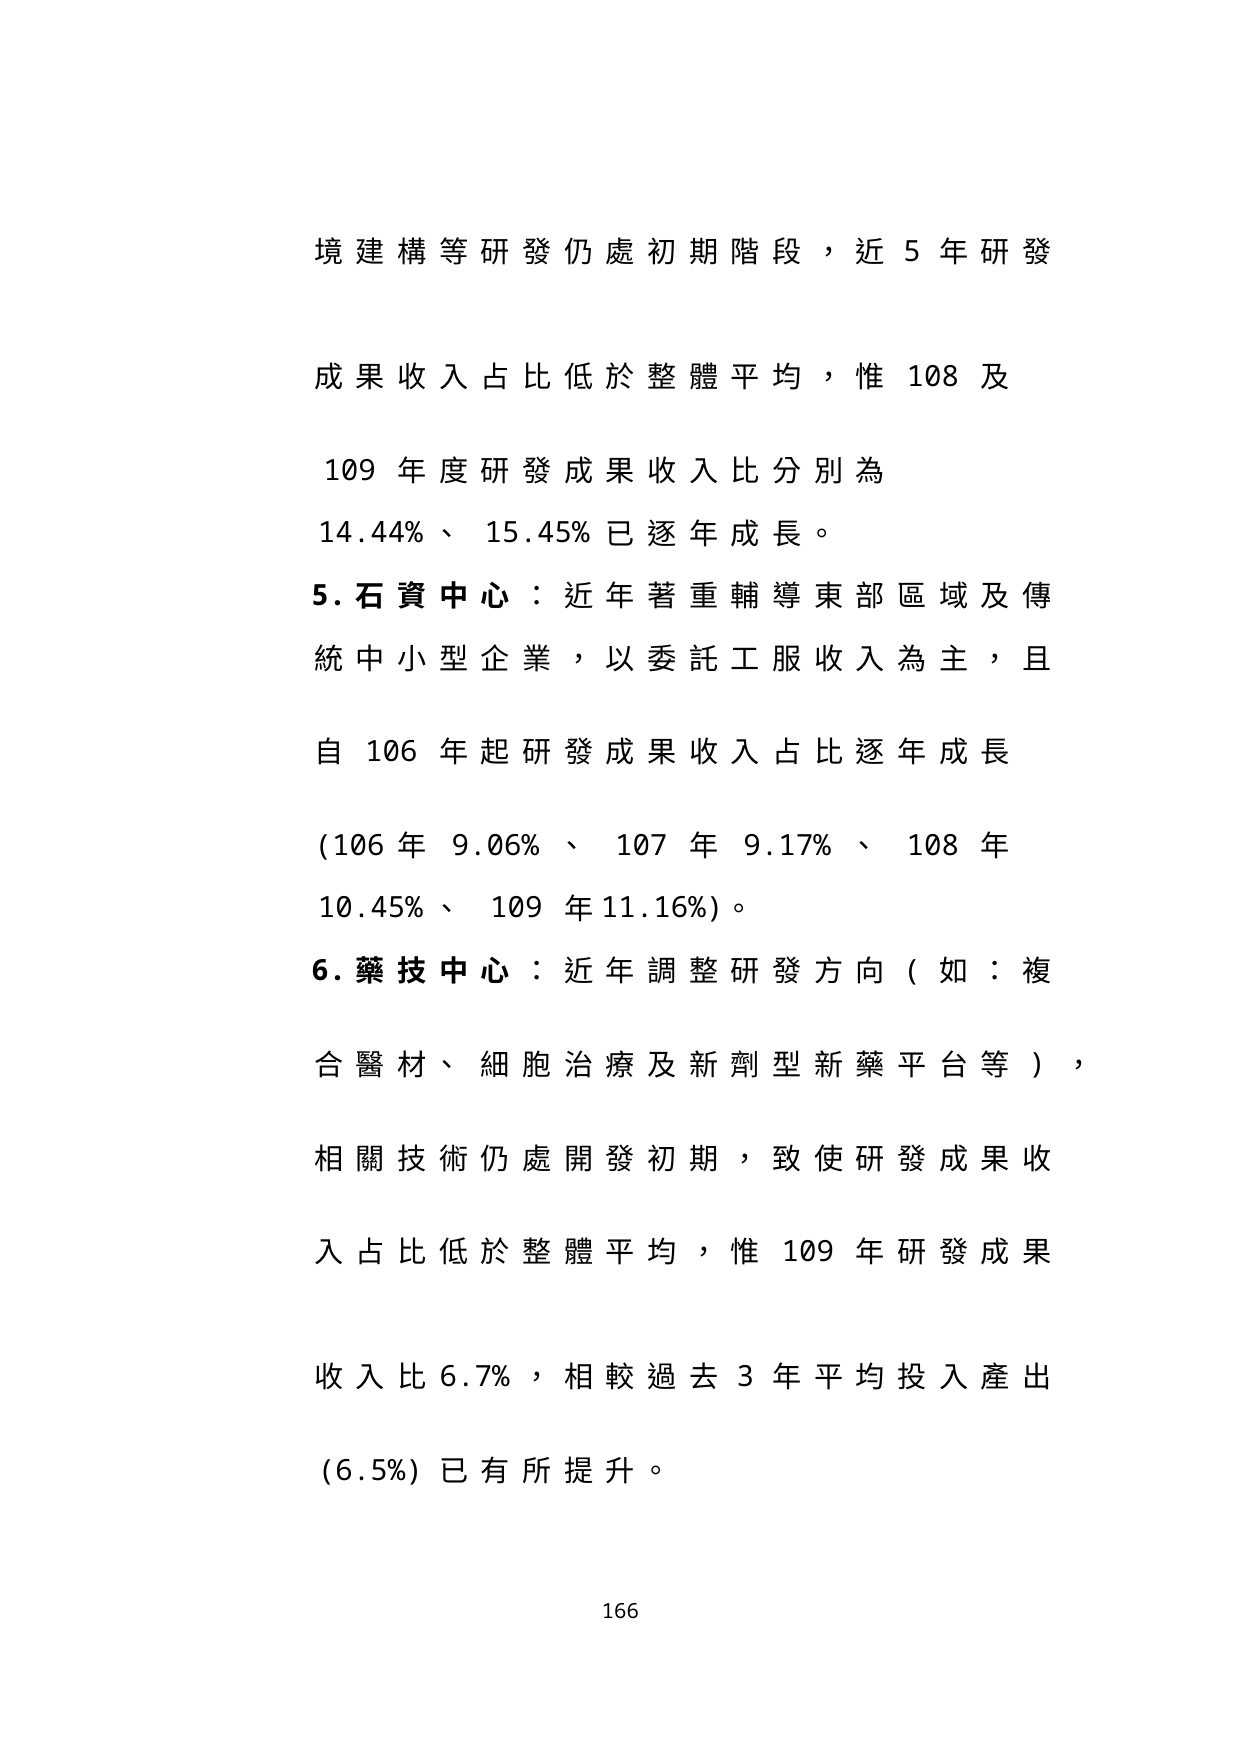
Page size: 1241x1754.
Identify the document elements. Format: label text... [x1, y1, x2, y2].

text 境建構等研發仍處初期階段，近5年研發成果收入占比低於整體平均，惟108及109年度研發成果收入比分別為14.44%、15.45%已逐年成長。 [271, 177, 1058, 552]
text 5.石資中心：近年著重輔導東部區域及傳統中小型企業，以委託工服收入為主，且自106年起研發成果收入占比逐年成長(106年9.06%、107年9.17%、108年10.45%、109年11.16%)。 [271, 552, 1058, 927]
text 6.藥技中心：近年調整研發方向(如：複合醫材、細胞治療及新劑型新藥平台等)，相關技術仍處開發初期，致使研發成果收入占比低於整體平均，惟109年研發成果收入比6.7%，相較過去3年平均投入產出(6.5%)已有所提升。 [271, 927, 1058, 1490]
